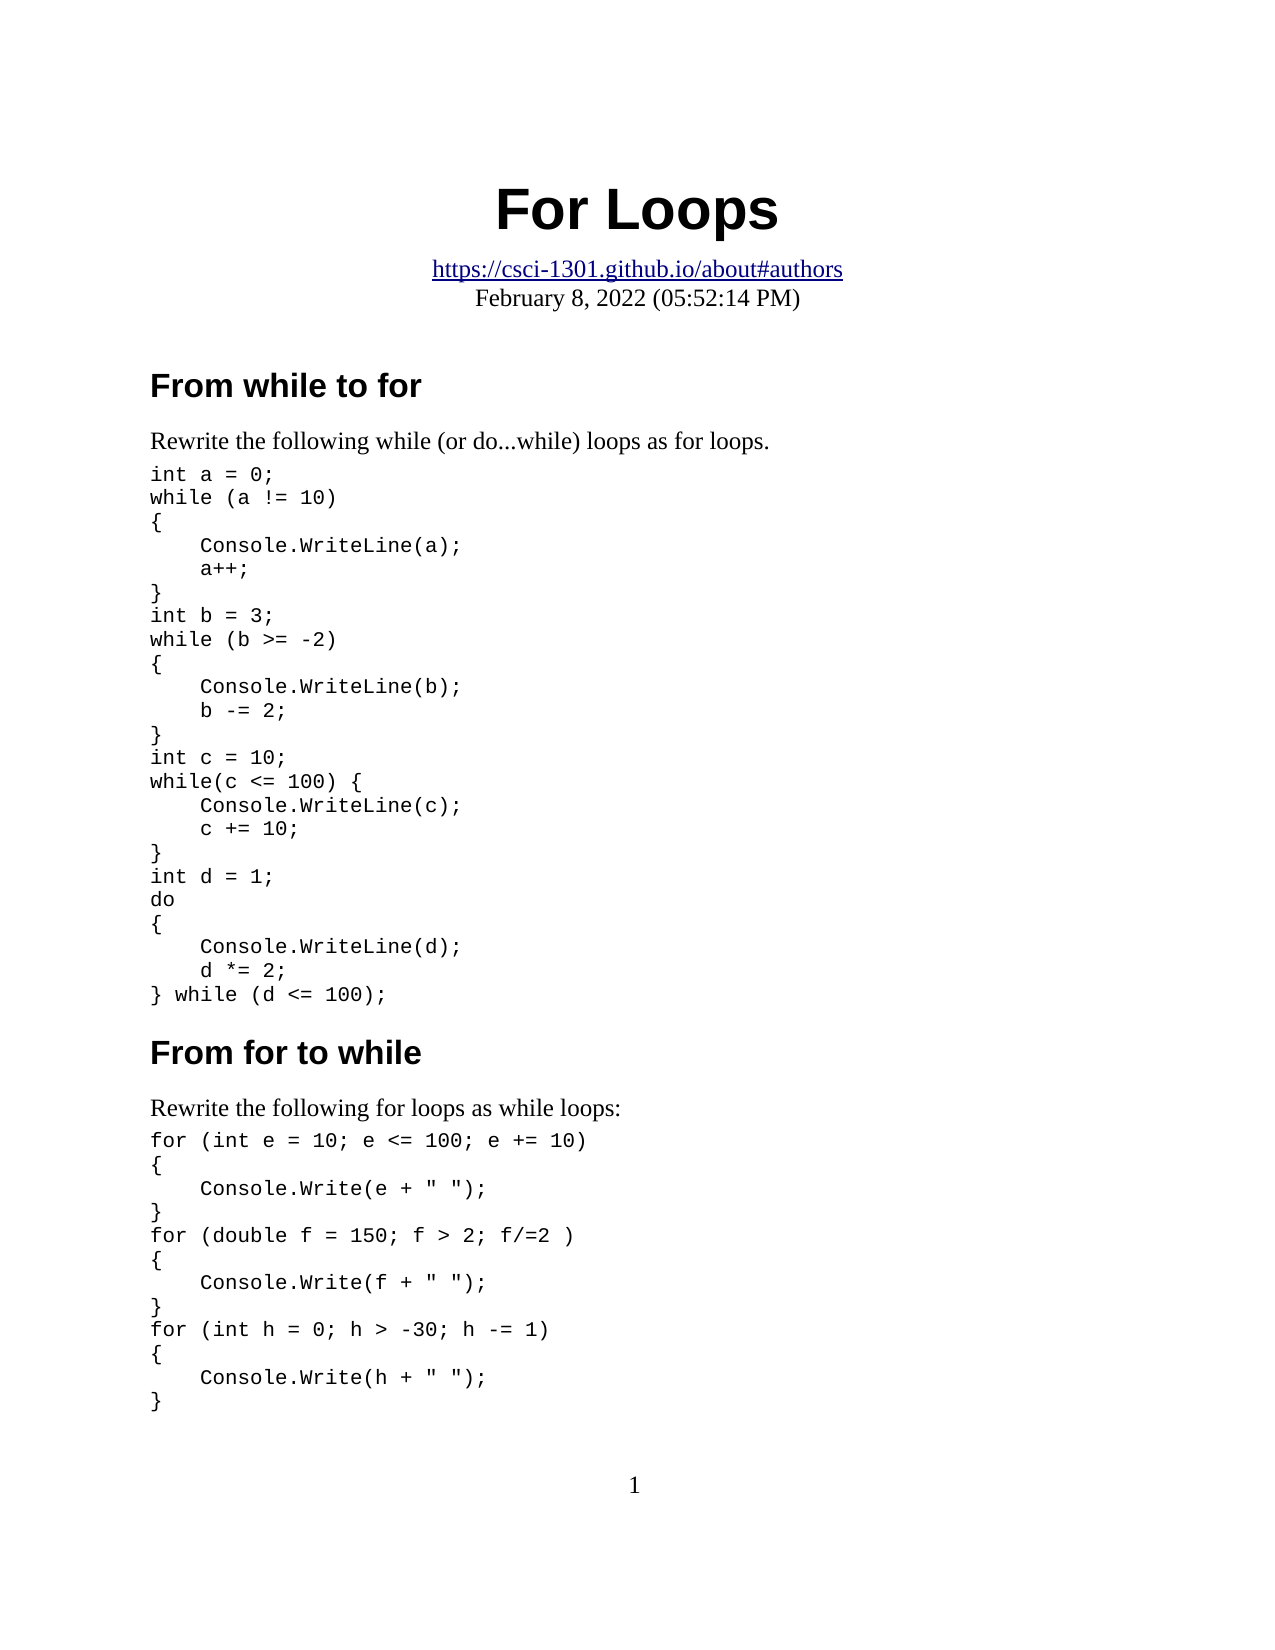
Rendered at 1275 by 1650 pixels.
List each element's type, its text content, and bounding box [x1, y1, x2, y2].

text while (a != 10) [150, 487, 1125, 511]
text Console.Write(e + " "); [150, 1178, 1125, 1201]
text February 8, 2022 (05:52:14 PM) [150, 283, 1125, 312]
text while(c <= 100) { [150, 771, 1125, 795]
text } [150, 582, 1125, 606]
text Console.WriteLine(d); [150, 937, 1125, 960]
text } [150, 842, 1125, 866]
text } [150, 1201, 1125, 1225]
text for (int e = 10; e <= 100; e += 10) [150, 1130, 1125, 1154]
subtitle From while to for [150, 366, 1125, 404]
text } [150, 1296, 1125, 1319]
text https://csci-1301.github.io/about#authors [150, 254, 1125, 283]
text while (b >= -2) [150, 629, 1125, 653]
text Console.WriteLine(b); [150, 676, 1125, 700]
text } [150, 724, 1125, 747]
text { [150, 913, 1125, 937]
text int c = 10; [150, 747, 1125, 771]
text { [150, 1343, 1125, 1367]
text d *= 2; [150, 960, 1125, 984]
text int a = 0; [150, 464, 1125, 487]
text { [150, 1154, 1125, 1178]
text { [150, 653, 1125, 676]
text } while (d <= 100); [150, 984, 1125, 1007]
subtitle From for to while [150, 1032, 1125, 1071]
text Rewrite the following while (or do...while) loops as for loops. [150, 426, 1125, 455]
title For Loops [150, 175, 1125, 242]
text Console.WriteLine(c); [150, 795, 1125, 818]
text for (int h = 0; h > -30; h -= 1) [150, 1319, 1125, 1343]
text a++; [150, 558, 1125, 582]
text do [150, 889, 1125, 913]
text Console.Write(h + " "); [150, 1367, 1125, 1390]
text { [150, 1248, 1125, 1272]
text } [150, 1390, 1125, 1414]
text c += 10; [150, 818, 1125, 842]
text int b = 3; [150, 606, 1125, 629]
text for (double f = 150; f > 2; f/=2 ) [150, 1225, 1125, 1248]
text Console.Write(f + " "); [150, 1272, 1125, 1296]
text int d = 1; [150, 866, 1125, 889]
text Rewrite the following for loops as while loops: [150, 1093, 1125, 1121]
text b -= 2; [150, 700, 1125, 724]
text { [150, 511, 1125, 534]
text Console.WriteLine(a); [150, 534, 1125, 558]
